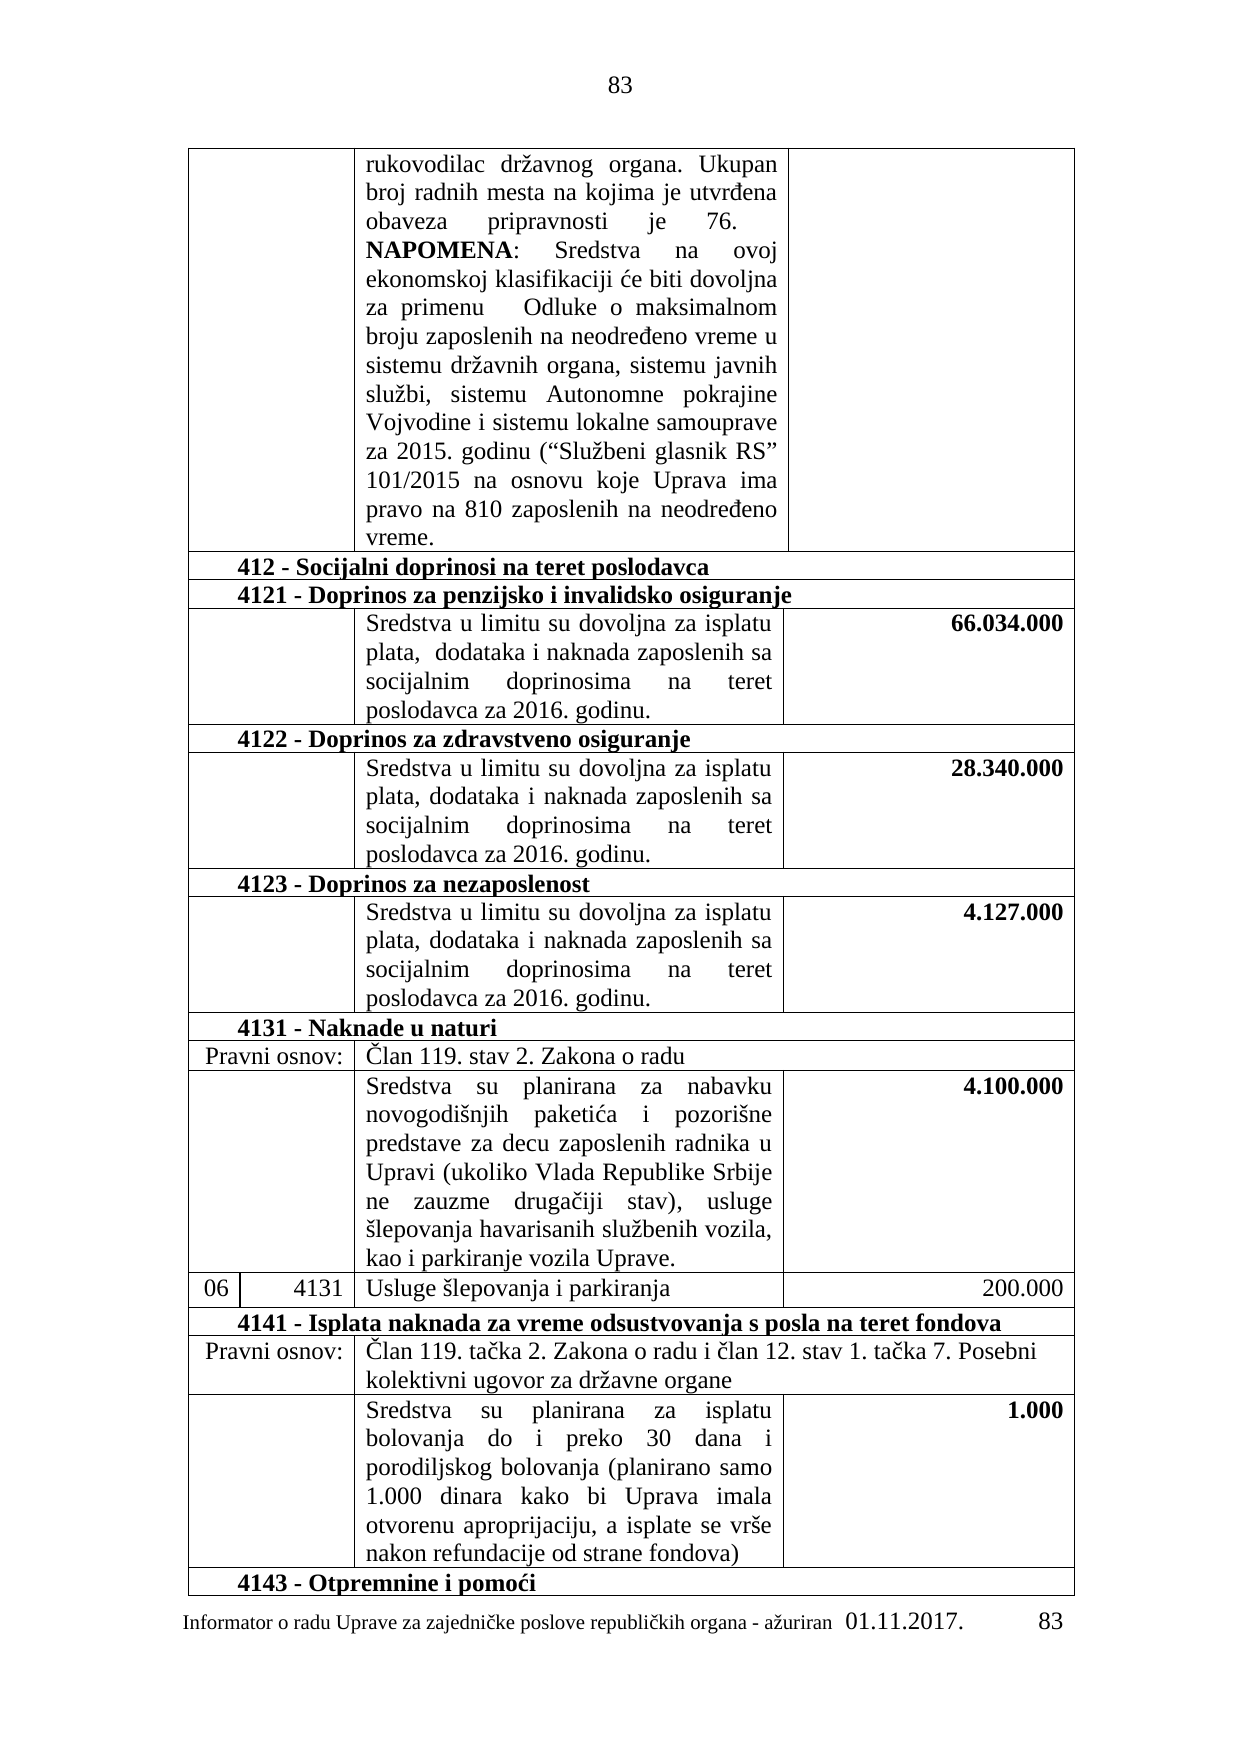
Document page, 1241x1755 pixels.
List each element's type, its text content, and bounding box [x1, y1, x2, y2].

table_cell [189, 753, 354, 868]
table_cell 1.000 [784, 1395, 1074, 1567]
table_cell 4121 - Doprinos za penzijsko i invalidsko osiguranje [189, 580, 1074, 607]
table_cell 4131 [241, 1273, 354, 1307]
table_cell Sredstva u limitu su dovolјna za isplatu plata, dodataka i naknada zaposlenih sa socijalnim doprinosima na teret poslodavca za 2016. godinu. [355, 897, 783, 1012]
table_cell Član 119. stav 2. Zakona o radu [355, 1041, 1074, 1070]
table_cell 4.127.000 [784, 897, 1074, 1012]
table_cell Sredstva u limitu su dovolјna za isplatu plata, dodataka i naknada zaposlenih sa socijalnim doprinosima na teret poslodavca za 2016. godinu. [355, 609, 783, 723]
table_cell [189, 897, 354, 1012]
table_cell Član 119. tačka 2. Zakona o radu i član 12. stav 1. tačka 7. Posebni kolektivni ugovor za državne organe [355, 1336, 1074, 1394]
table_cell 4143 - Otpremnine i pomoći [189, 1568, 1074, 1595]
table_cell 200.000 [784, 1273, 1074, 1307]
table_cell [189, 609, 354, 723]
table_cell [189, 1071, 354, 1272]
table_cell 66.034.000 [784, 609, 1074, 723]
table_cell 28.340.000 [784, 753, 1074, 868]
table_cell [189, 1395, 354, 1567]
table_cell rukovodilac državnog organa. Ukupan broj radnih mesta na kojima je utvrđena obaveza pripravnosti je 76. NAPOMENA: Sredstva na ovoj ekonomskoj klasifikaciji će biti dovolјna za primenu Odluke o maksimalnom broju zaposlenih na neodređeno vreme u sistemu državnih organa, sistemu javnih službi, sistemu Autonomne pokrajine Vojvodine i sistemu lokalne samouprave za 2015. godinu (“Službeni glasnik RS” 101/2015 na osnovu koje Uprava ima pravo na 810 zaposlenih na neodređeno vreme. [355, 149, 788, 551]
table_cell 4122 - Doprinos za zdravstveno osiguranje [189, 725, 1074, 752]
table_cell Pravni osnov: [189, 1041, 354, 1070]
table_cell [189, 149, 354, 551]
table_cell 412 - Socijalni doprinosi na teret poslodavca [189, 552, 1074, 579]
table_cell 4141 - Isplata naknada za vreme odsustvovanja s posla na teret fondova [189, 1308, 1074, 1335]
table_cell Sredstva u limitu su dovolјna za isplatu plata, dodataka i naknada zaposlenih sa socijalnim doprinosima na teret poslodavca za 2016. godinu. [355, 753, 783, 868]
table_cell Sredstva su planirana za isplatu bolovanja do i preko 30 dana i porodilјskog bolovanja (planirano samo 1.000 dinara kako bi Uprava imala otvorenu aproprijaciju, a isplate se vrše nakon refundacije od strane fondova) [355, 1395, 783, 1567]
table_cell Pravni osnov: [189, 1336, 354, 1394]
table_cell Usluge šlepovanja i parkiranja [355, 1273, 783, 1307]
table_cell [789, 149, 1074, 551]
table_cell 06 [189, 1273, 239, 1307]
table_cell 4131 - Naknade u naturi [189, 1013, 1074, 1040]
table_cell 4123 - Doprinos za nezaposlenost [189, 869, 1074, 896]
table_cell 4.100.000 [784, 1071, 1074, 1272]
table_cell Sredstva su planirana za nabavku novogodišnjih paketića i pozorišne predstave za decu zaposlenih radnika u Upravi (ukoliko Vlada Republike Srbije ne zauzme drugačiji stav), usluge šlepovanja havarisanih službenih vozila, kao i parkiranje vozila Uprave. [355, 1071, 783, 1272]
